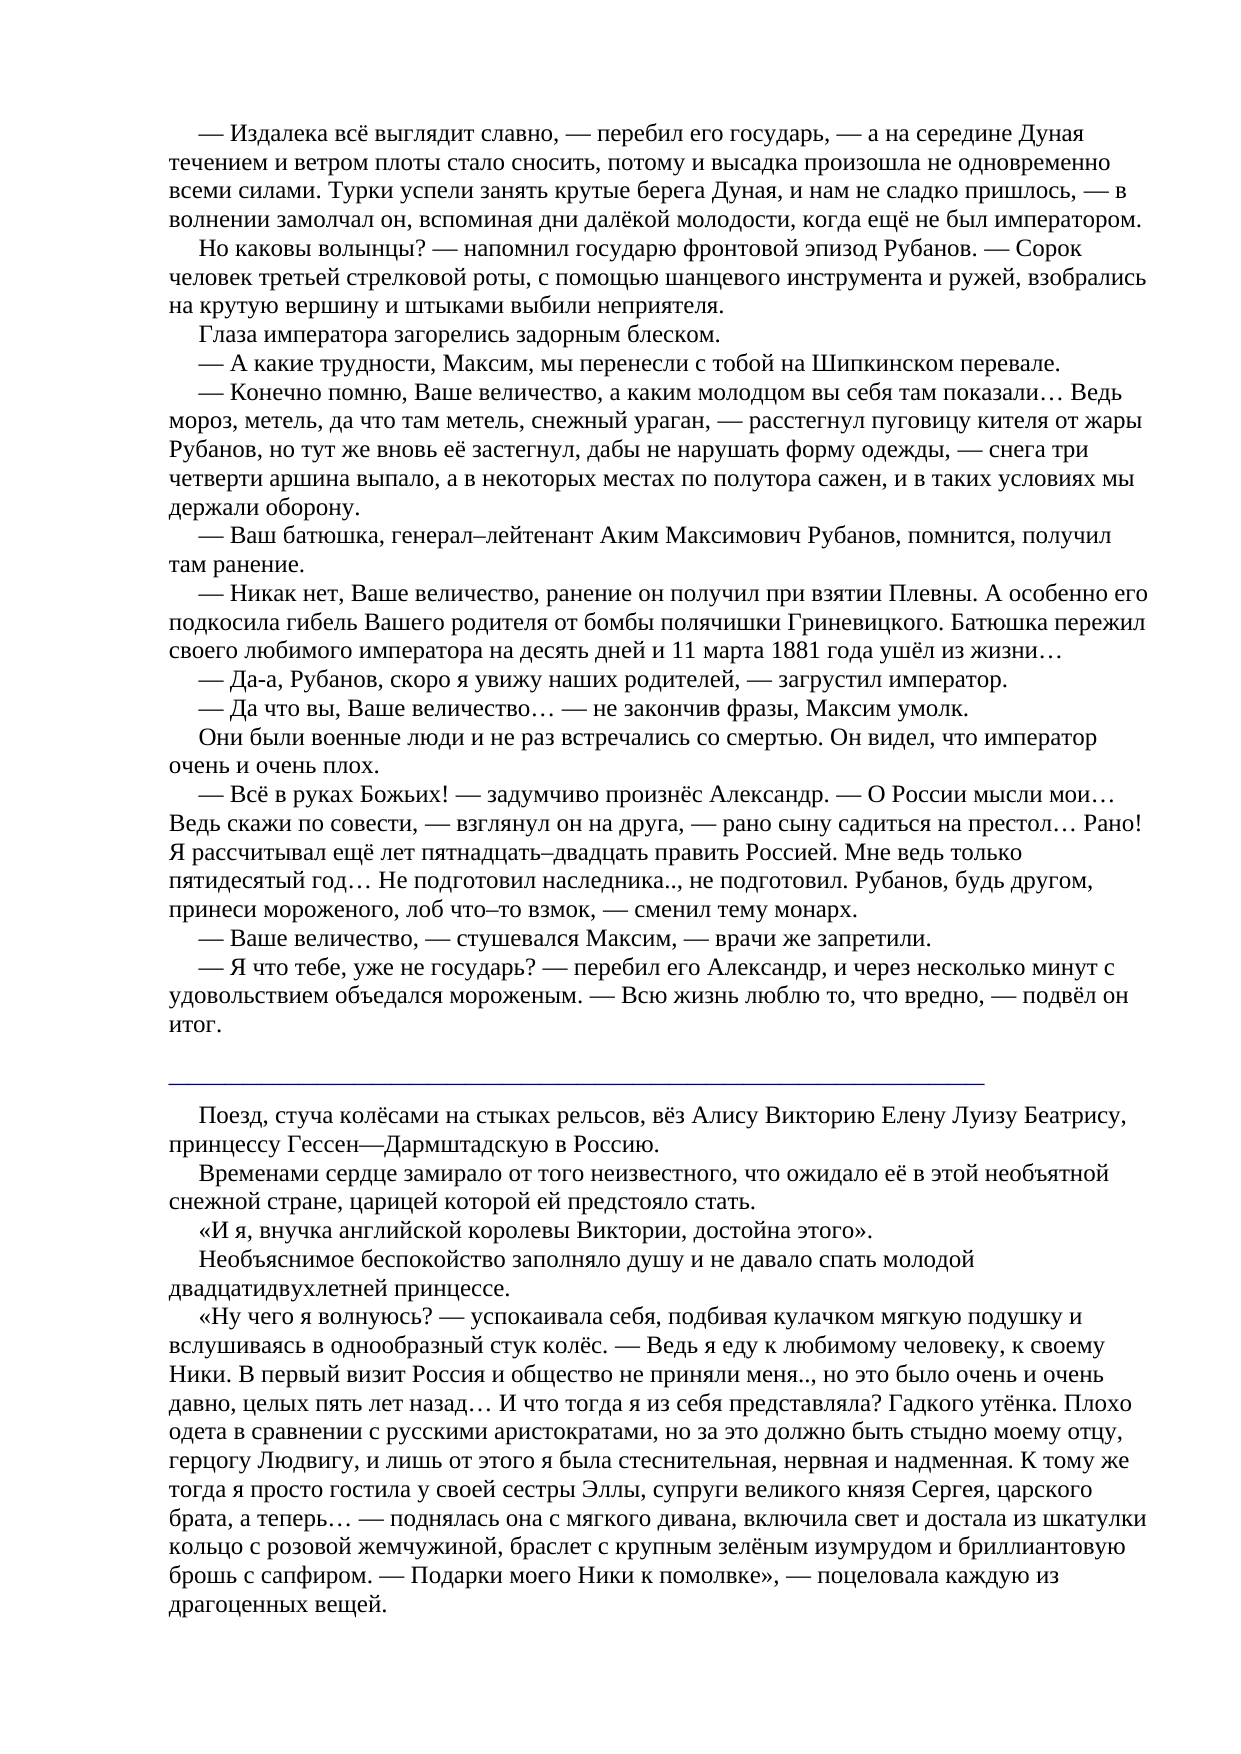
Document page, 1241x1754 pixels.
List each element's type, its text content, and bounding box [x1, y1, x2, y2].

text — Всё в руках Божьих! — задумчиво произнёс Александр. — О России мысли мои… Ведь скажи по совести, — взглянул он на друга, — рано сыну садиться на престол… Рано! Я рассчитывал ещё лет пятнадцать–двадцать править Россией. Мне ведь только пятидесятый год… Не подготовил наследника.., не подготовил. Рубанов, будь другом, принеси мороженого, лоб что–то взмок, — сменил тему монарх. [169, 779, 1152, 923]
text Глаза императора загорелись задорным блеском. [169, 319, 1152, 348]
subtitle ____________________________________________ [169, 1050, 1152, 1088]
text «И я, внучка английской королевы Виктории, достойна этого». [169, 1215, 1152, 1244]
text — Издалека всё выглядит славно, — перебил его государь, — а на середине Дуная течением и ветром плоты стало сносить, потому и высадка произошла не одновременно всеми силами. Турки успели занять крутые берега Дуная, и нам не сладко пришлось, — в волнении замолчал он, вспоминая дни далёкой молодости, когда ещё не был императором. [169, 118, 1152, 233]
text — Ваше величество, — стушевался Максим, — врачи же запретили. [169, 923, 1152, 952]
text — А какие трудности, Максим, мы перенесли с тобой на Шипкинском перевале. [169, 348, 1152, 377]
text «Ну чего я волнуюсь? — успокаивала себя, подбивая кулачком мягкую подушку и вслушиваясь в однообразный стук колёс. — Ведь я еду к любимому человеку, к своему Ники. В первый визит Россия и общество не приняли меня.., но это было очень и очень давно, целых пять лет назад… И что тогда я из себя представляла? Гадкого утёнка. Плохо одета в сравнении с русскими аристократами, но за это должно быть стыдно моему отцу, герцогу Людвигу, и лишь от этого я была стеснительная, нервная и надменная. К тому же тогда я просто гостила у своей сестры Эллы, супруги великого князя Сергея, царского брата, а теперь… — поднялась она с мягкого дивана, включила свет и достала из шкатулки кольцо с розовой жемчужиной, браслет с крупным зелёным изумрудом и бриллиантовую брошь с сапфиром. — Подарки моего Ники к помолвке», — поцеловала каждую из драгоценных вещей. [169, 1301, 1152, 1618]
text — Конечно помню, Ваше величество, а каким молодцом вы себя там показали… Ведь мороз, метель, да что там метель, снежный ураган, — расстегнул пуговицу кителя от жары Рубанов, но тут же вновь её застегнул, дабы не нарушать форму одежды, — снега три четверти аршина выпало, а в некоторых местах по полутора сажен, и в таких условиях мы держали оборону. [169, 377, 1152, 521]
text Но каковы волынцы? — напомнил государю фронтовой эпизод Рубанов. — Сорок человек третьей стрелковой роты, с помощью шанцевого инструмента и ружей, взобрались на крутую вершину и штыками выбили неприятеля. [169, 233, 1152, 319]
text — Я что тебе, уже не государь? — перебил его Александр, и через несколько минут с удовольствием объедался мороженым. — Всю жизнь люблю то, что вредно, — подвёл он итог. [169, 952, 1152, 1038]
text — Ваш батюшка, генерал–лейтенант Аким Максимович Рубанов, помнится, получил там ранение. [169, 521, 1152, 578]
text Поезд, стуча колёсами на стыках рельсов, вёз Алису Викторию Елену Луизу Беатрису, принцессу Гессен—Дармштадскую в Россию. [169, 1100, 1152, 1158]
text — Да-а, Рубанов, скоро я увижу наших родителей, — загрустил император. [169, 664, 1152, 693]
text Необъяснимое беспокойство заполняло душу и не давало спать молодой двадцатидвухлетней принцессе. [169, 1244, 1152, 1301]
text — Никак нет, Ваше величество, ранение он получил при взятии Плевны. А особенно его подкосила гибель Вашего родителя от бомбы полячишки Гриневицкого. Батюшка пережил своего любимого императора на десять дней и 11 марта 1881 года ушёл из жизни… [169, 578, 1152, 664]
text — Да что вы, Ваше величество… — не закончив фразы, Максим умолк. [169, 693, 1152, 722]
text Временами сердце замирало от того неизвестного, что ожидало её в этой необъятной снежной стране, царицей которой ей предстояло стать. [169, 1158, 1152, 1215]
text Они были военные люди и не раз встречались со смертью. Он видел, что император очень и очень плох. [169, 722, 1152, 779]
